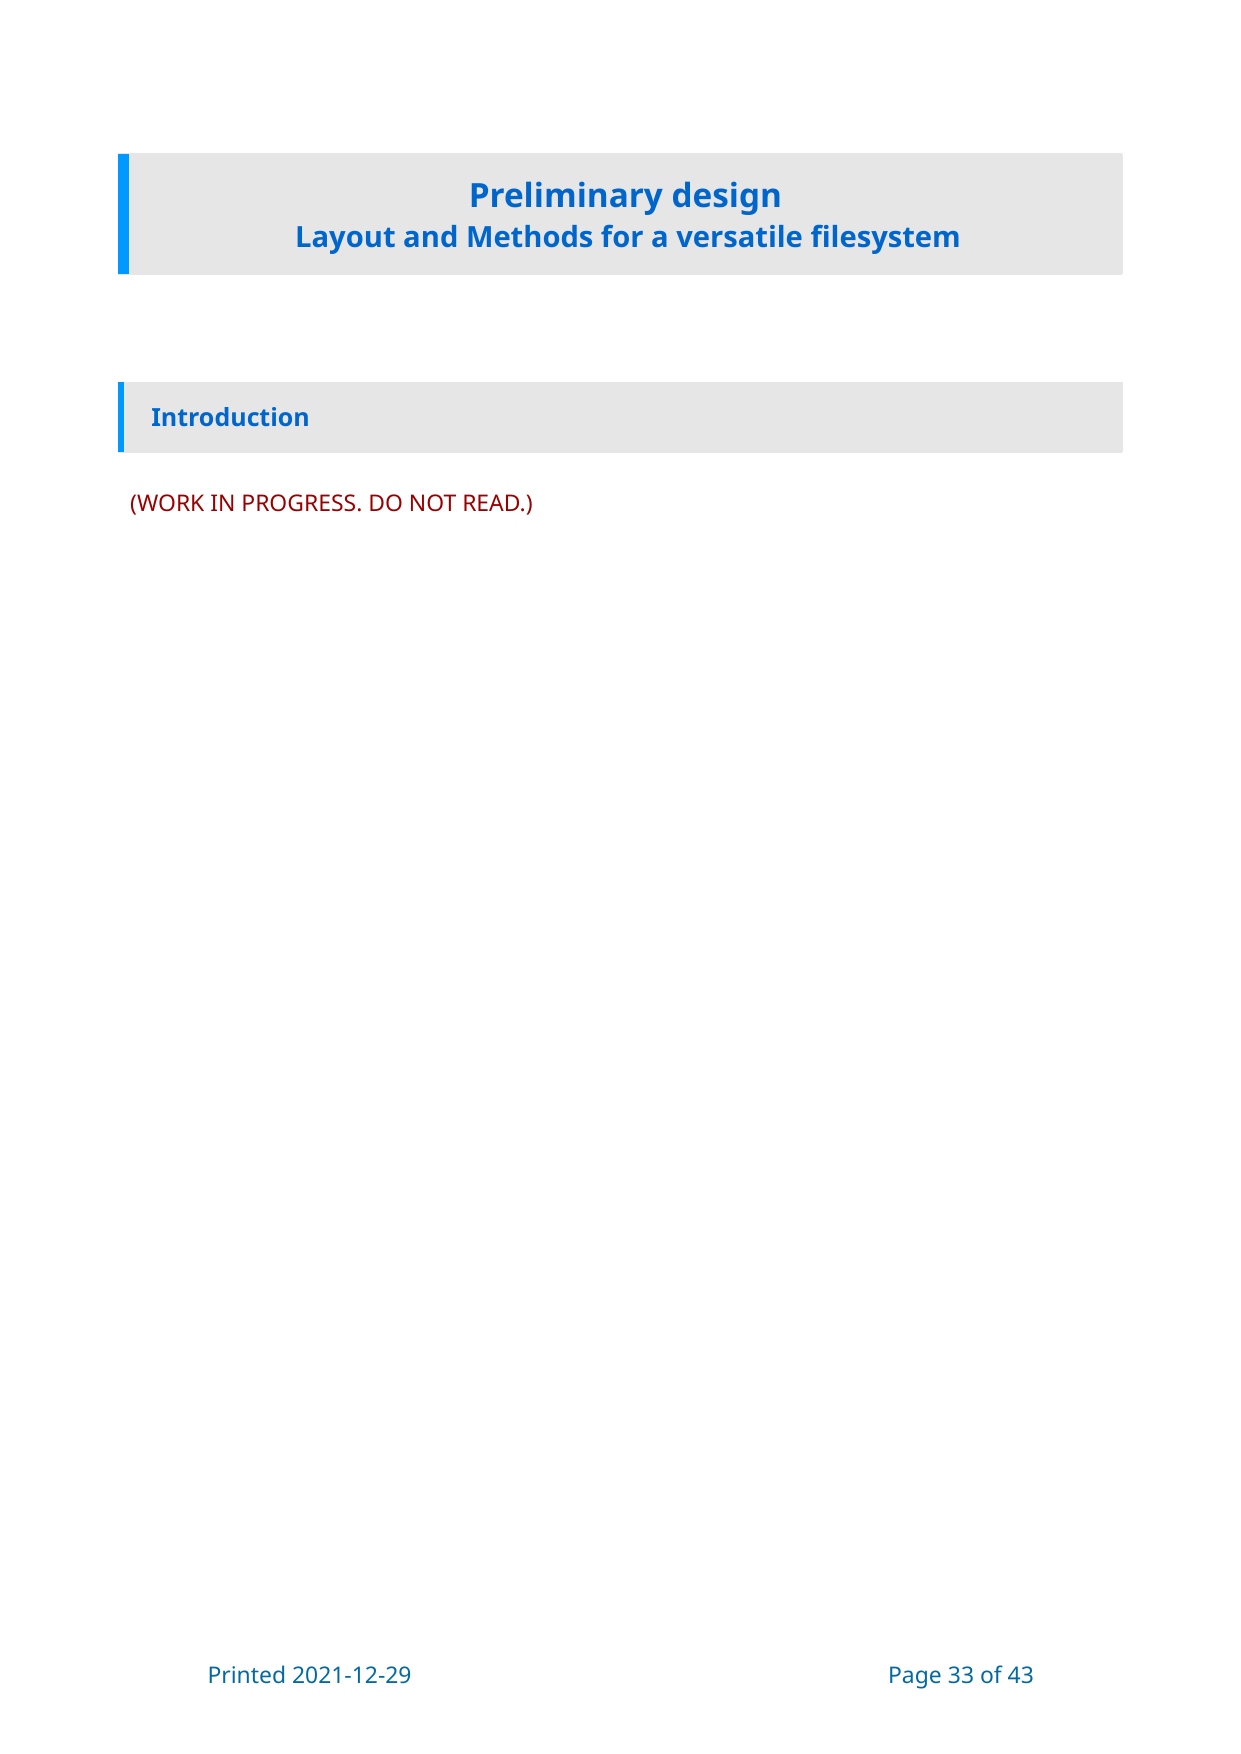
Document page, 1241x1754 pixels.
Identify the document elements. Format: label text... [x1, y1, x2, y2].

subtitle Introduction [124, 383, 1122, 452]
text (WORK IN PROGRESS. DO NOT READ.) [118, 487, 1122, 519]
subtitle Preliminary design Layout and Methods for a versatile filesystem [129, 155, 1122, 274]
